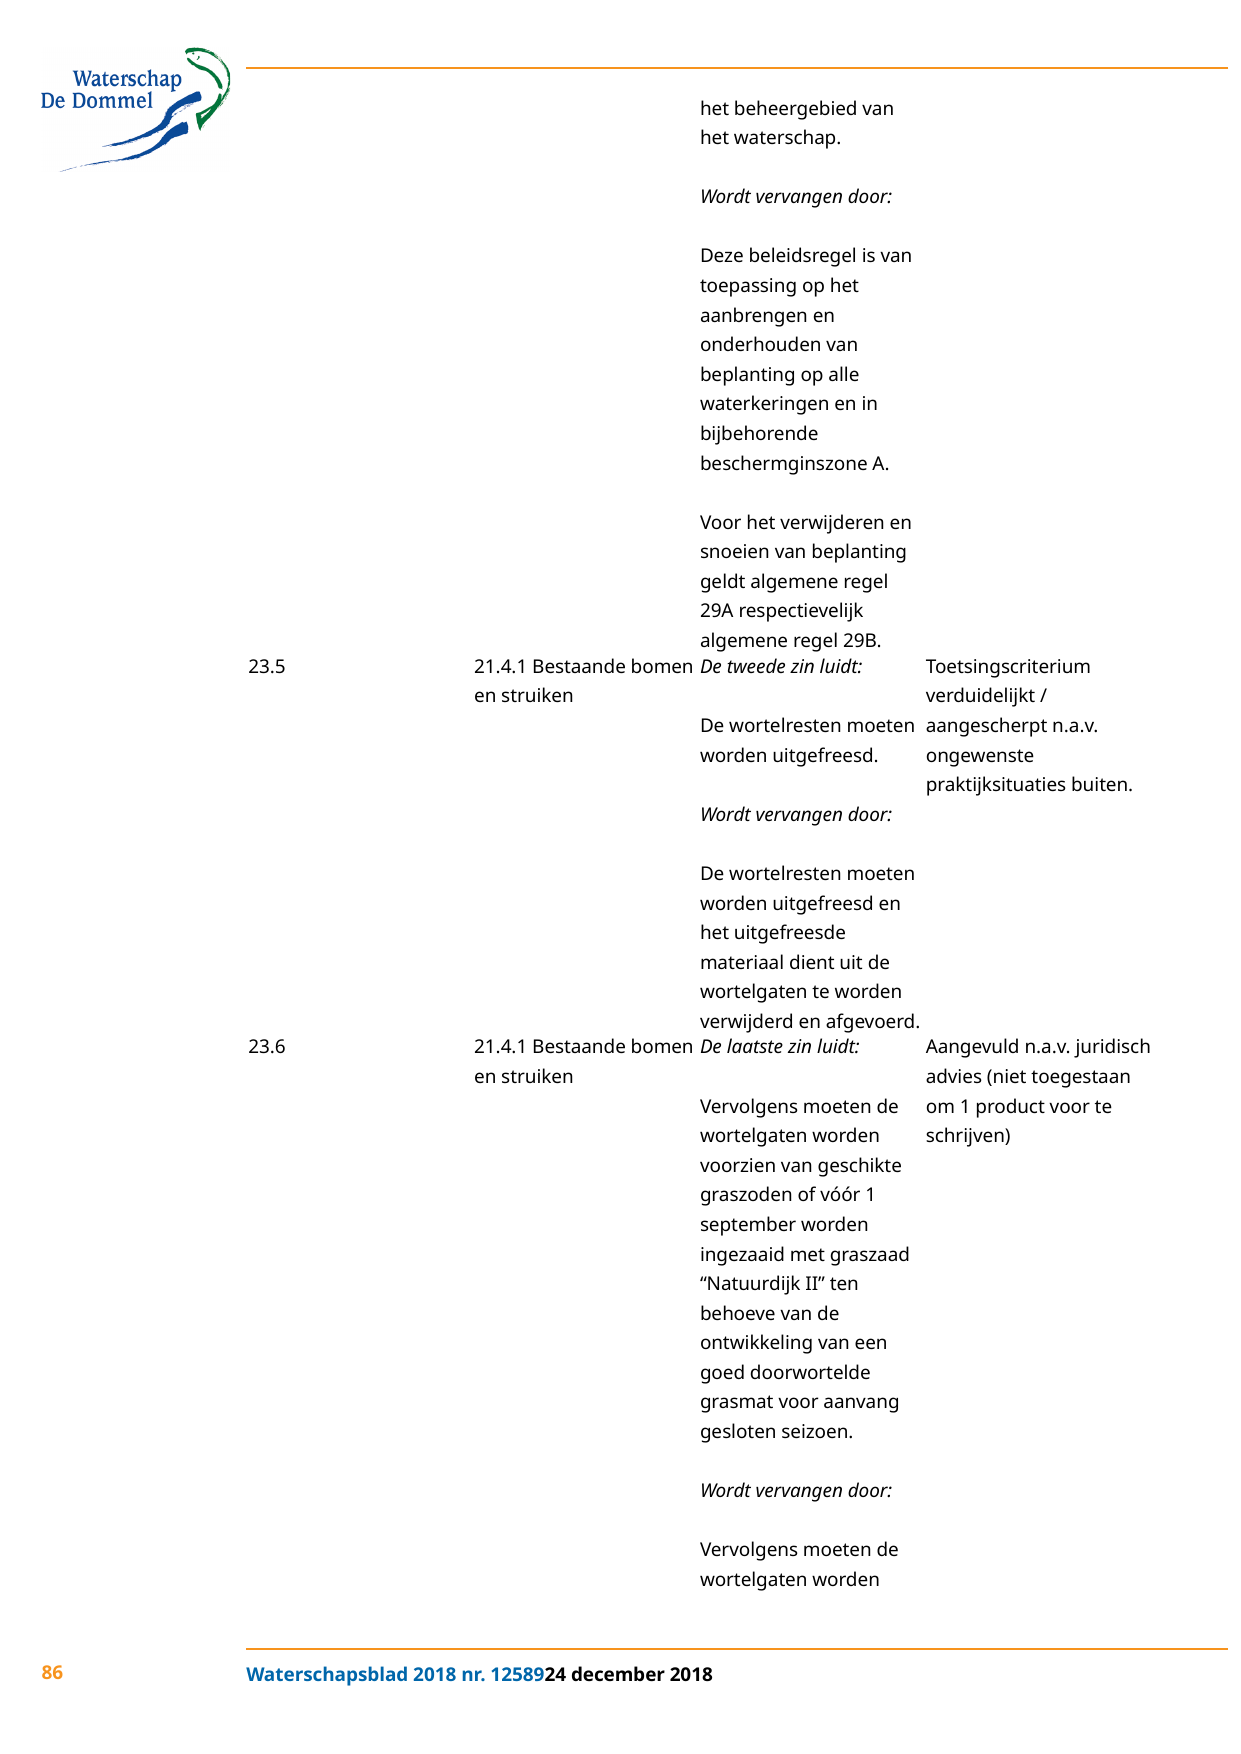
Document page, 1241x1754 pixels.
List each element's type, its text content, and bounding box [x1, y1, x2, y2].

table_cell [474, 95, 700, 653]
table_cell 21.4.1 Bestaande bomen en struiken [474, 1034, 700, 1592]
table_cell 23.6 [248, 1034, 474, 1592]
table_cell Toetsingscriterium verduidelijkt / aangescherpt n.a.v. ongewenste praktijksituaties buiten. [926, 653, 1152, 1034]
table_cell [248, 95, 474, 653]
table_cell het beheergebied van het waterschap. Wordt vervangen door: Deze beleidsregel is van toepassing op het aanbrengen en onderhouden van beplanting op alle waterkeringen en in bijbehorende beschermginszone A. Voor het verwijderen en snoeien van beplanting geldt algemene regel 29A respectievelijk algemene regel 29B. [700, 95, 926, 653]
table_cell De tweede zin luidt: De wortelresten moeten worden uitgefreesd. Wordt vervangen door: De wortelresten moeten worden uitgefreesd en het uitgefreesde materiaal dient uit de wortelgaten te worden verwijderd en afgevoerd. [700, 653, 926, 1034]
table_cell 21.4.1 Bestaande bomen en struiken [474, 653, 700, 1034]
table_cell De laatste zin luidt: Vervolgens moeten de wortelgaten worden voorzien van geschikte graszoden of vóór 1 september worden ingezaaid met graszaad “Natuurdijk II” ten behoeve van de ontwikkeling van een goed doorwortelde grasmat voor aanvang gesloten seizoen. Wordt vervangen door: Vervolgens moeten de wortelgaten worden [700, 1034, 926, 1592]
table_cell 23.5 [248, 653, 474, 1034]
table_cell [926, 95, 1152, 653]
picture [41, 47, 231, 172]
table_cell Aangevuld n.a.v. juridisch advies (niet toegestaan om 1 product voor te schrijven) [926, 1034, 1152, 1592]
